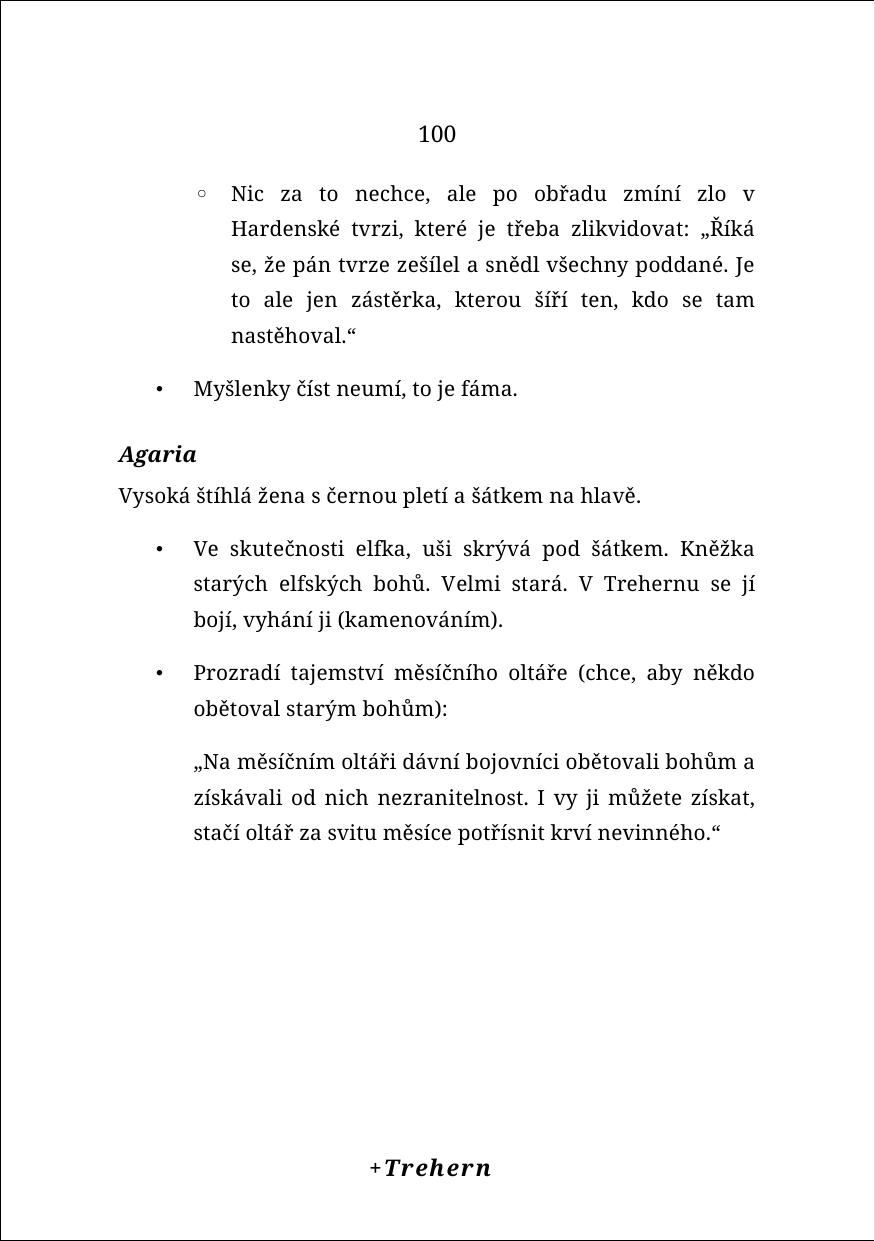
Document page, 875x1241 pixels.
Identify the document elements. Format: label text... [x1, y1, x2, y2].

list „Na měsíčním oltáři dávní bojovníci obětovali bohům a získávali od nich nezranitelnost. I vy ji můžete získat, stačí oltář za svitu měsíce potřísnit krví nevinného.“ [156, 747, 756, 847]
list Prozradí tajemství měsíčního oltáře (chce, aby někdo obětoval starým bohům): [156, 658, 756, 722]
text Vysoká štíhlá žena s černou pletí a šátkem na hlavě. [118, 481, 756, 509]
list Nic za to nechce, ale po obřadu zmíní zlo v Hardenské tvrzi, které je třeba zlikvidovat: „Říká se, že pán tvrze zešílel a snědl všechny poddané. Je to ale jen zástěrka, kterou šíří ten, kdo se tam nastěhoval.“ [193, 179, 756, 349]
subtitle Agaria [118, 439, 756, 469]
list Myšlenky číst neumí, to je fáma. [156, 374, 756, 403]
list Ve skutečnosti elfka, uši skrývá pod šátkem. Kněžka starých elfských bohů. Velmi stará. V Trehernu se jí bojí, vyhání ji (kamenováním). [156, 534, 756, 633]
